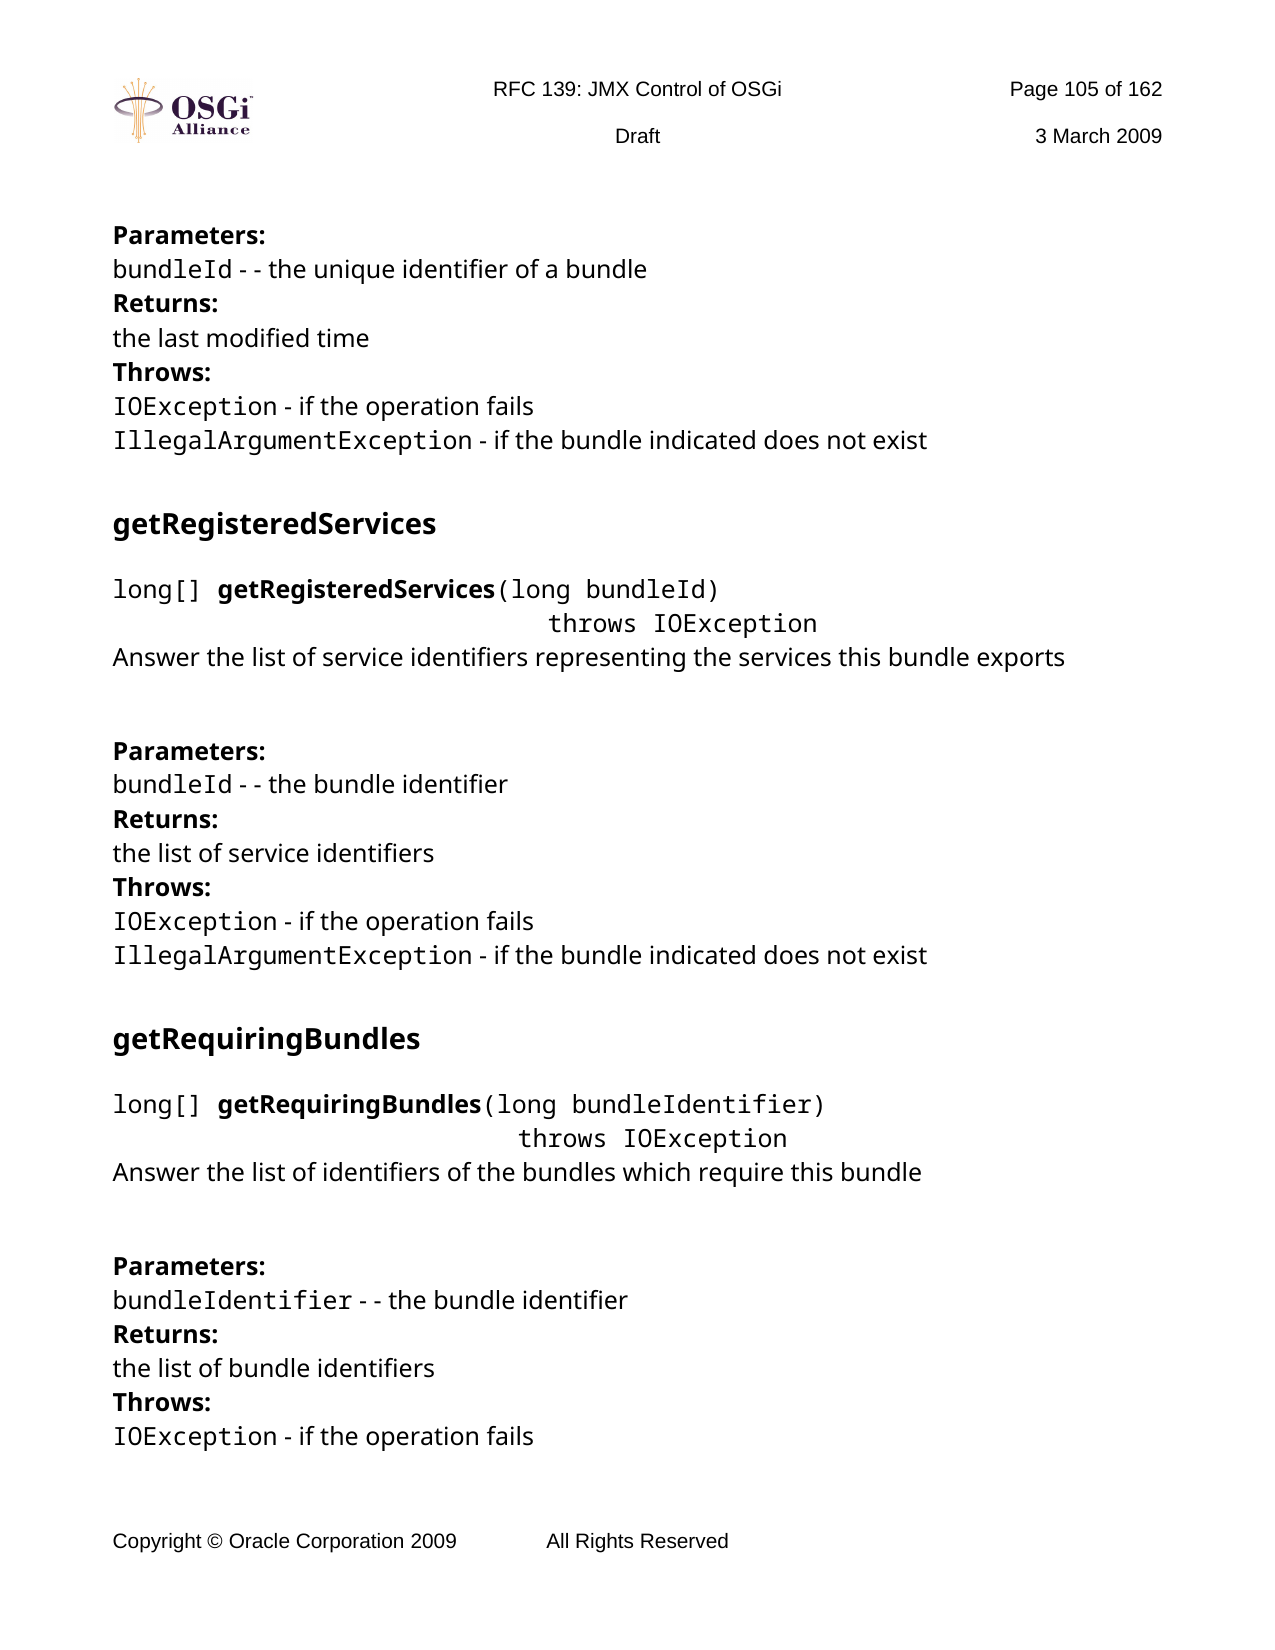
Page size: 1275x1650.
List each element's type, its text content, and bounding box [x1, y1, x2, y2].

text Throws: [112, 354, 1162, 388]
text Returns: [112, 286, 1162, 320]
text bundleIdentifier - - the bundle identifier [112, 1282, 1162, 1316]
text getRegisteredServices [112, 503, 1162, 543]
text Parameters: [112, 218, 1162, 252]
text the last modified time [112, 320, 1162, 354]
text long[] getRequiringBundles(long bundleIdentifier) [112, 1087, 1162, 1121]
text Parameters: [112, 733, 1162, 767]
text getRequiringBundles [112, 1018, 1162, 1058]
text IllegalArgumentException - if the bundle indicated does not exist [112, 937, 1162, 972]
text the list of bundle identifiers [112, 1350, 1162, 1384]
text IOException - if the operation fails [112, 903, 1162, 937]
text Throws: [112, 1384, 1162, 1418]
text Parameters: [112, 1248, 1162, 1282]
text Returns: [112, 1316, 1162, 1350]
text Answer the list of identifiers of the bundles which require this bundle [112, 1155, 1162, 1189]
text IllegalArgumentException - if the bundle indicated does not exist [112, 422, 1162, 456]
text throws IOException [112, 606, 1162, 640]
text Throws: [112, 869, 1162, 903]
text bundleId - - the bundle identifier [112, 767, 1162, 801]
text Returns: [112, 801, 1162, 835]
text long[] getRegisteredServices(long bundleId) [112, 572, 1162, 606]
text bundleId - - the unique identifier of a bundle [112, 252, 1162, 286]
text Answer the list of service identifiers representing the services this bundle exports [112, 640, 1162, 674]
text the list of service identifiers [112, 835, 1162, 869]
picture [114, 78, 254, 143]
text IOException - if the operation fails [112, 388, 1162, 422]
text IOException - if the operation fails [112, 1418, 1162, 1453]
text throws IOException [112, 1121, 1162, 1155]
